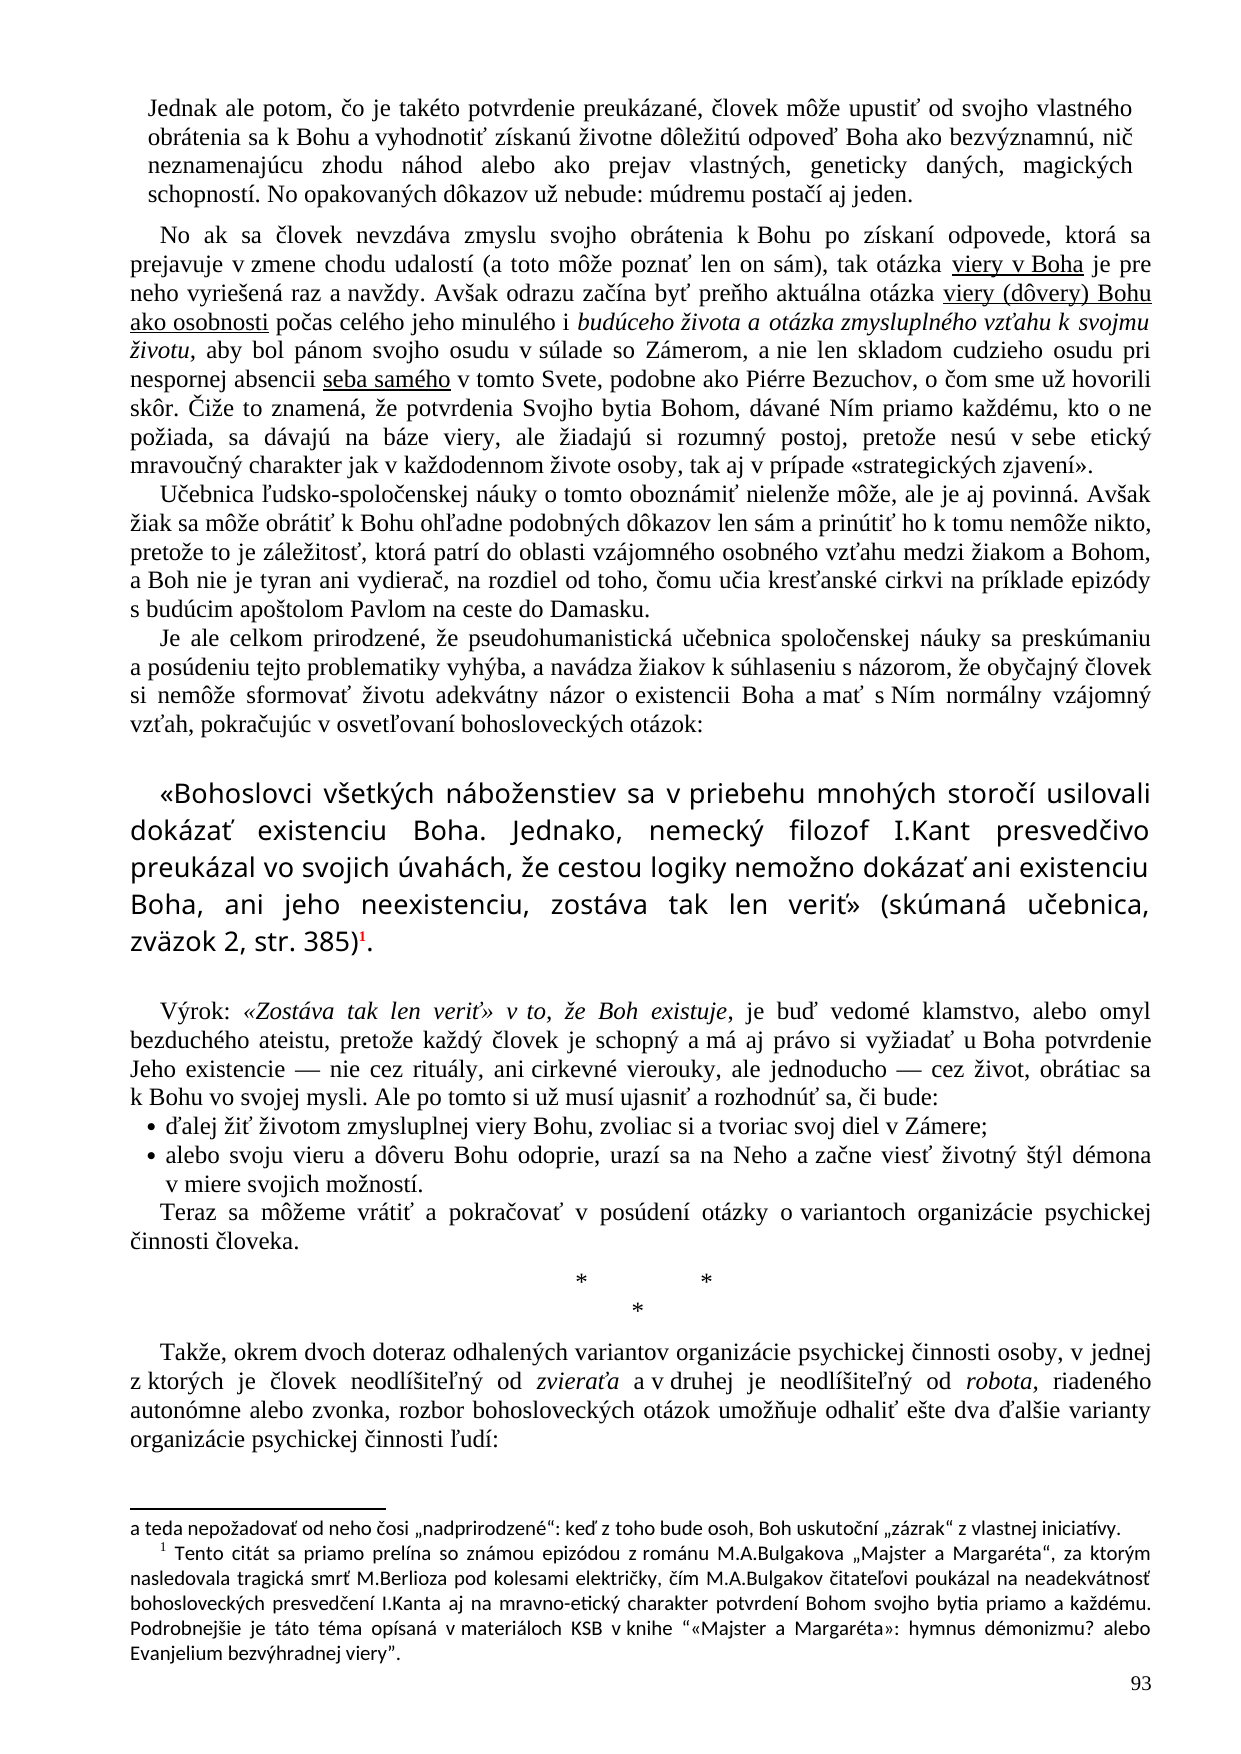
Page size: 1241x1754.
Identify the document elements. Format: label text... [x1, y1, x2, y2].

text a teda nepožadovať od neho čosi „nadprirodzené“: keď z toho bude osoh, Boh uskutoční „zázrak“ z vlastnej iniciatívy. [130, 1515, 1152, 1540]
text Jednak ale potom, čo je takéto potvrdenie preukázané, človek môže upustiť od svojho vlastného obrátenia sa k Bohu a vyhodnotiť získanú životne dôležitú odpoveď Boha ako bezvýznamnú, nič neznamenajúcu zhodu náhod alebo ako prejav vlastných, geneticky daných, magických schopností. No opakovaných dôkazov už nebude: múdremu postačí aj jeden. [148, 93, 1134, 208]
list alebo svoju vieru a dôveru Bohu odoprie, urazí sa na Neho a začne viesť životný štýl démona v miere svojich možností. [148, 1140, 1152, 1197]
text Takže, okrem dvoch doteraz odhalených variantov organizácie psychickej činnosti osoby, v jednej z ktorých je človek neodlíšiteľný od zvieraťa a v druhej je neodlíšiteľný od robota, riadeného autonómne alebo zvonka, rozbor bohosloveckých otázok umožňuje odhaliť ešte dva ďalšie varianty organizácie psychickej činnosti ľudí: [130, 1337, 1152, 1452]
text Učebnica ľudsko-spoločenskej náuky o tomto oboznámiť nielenže môže, ale je aj povinná. Avšak žiak sa môže obrátiť k Bohu ohľadne podobných dôkazov len sám a prinútiť ho k tomu nemôže nikto, pretože to je záležitosť, ktorá patrí do oblasti vzájomného osobného vzťahu medzi žiakom a Bohom, a Boh nie je tyran ani vydierač, na rozdiel od toho, čomu učia kresťanské cirkvi na príklade epizódy s budúcim apoštolom Pavlom na ceste do Damasku. [130, 479, 1152, 623]
list ďalej žiť životom zmysluplnej viery Bohu, zvoliac si a tvoriac svoj diel v Zámere; [148, 1111, 1152, 1140]
text «Bohoslovci všetkých náboženstiev sa v priebehu mnohých storočí usilovali dokázať existenciu Boha. Jednako, nemecký filozof I.Kant presvedčivo preukázal vo svojich úvahách, že cestou logiky nemožno dokázať ani existenciu Boha, ani jeho neexistenciu, zostáva tak len veriť» (skúmaná učebnica, zväzok 2, str. 385). [130, 775, 1152, 959]
text Teraz sa môžeme vrátiť a pokračovať v posúdení otázky o variantoch organizácie psychickej činnosti človeka. [130, 1197, 1152, 1255]
text No ak sa človek nevzdáva zmyslu svojho obrátenia k Bohu po získaní odpovede, ktorá sa prejavuje v zmene chodu udalostí (a toto môže poznať len on sám), tak otázka viery v Boha je pre neho vyriešená raz a navždy. Avšak odrazu začína byť preňho aktuálna otázka viery (dôvery) Bohu ako osobnosti počas celého jeho minulého i budúceho života a otázka zmysluplného vzťahu k svojmu životu, aby bol pánom svojho osudu v súlade so Zámerom, a nie len skladom cudzieho osudu pri nespornej absencii seba samého v tomto Svete, podobne ako Piérre Bezuchov, o čom sme už hovorili skôr. Čiže to znamená, že potvrdenia Svojho bytia Bohom, dávané Ním priamo každému, kto o ne požiada, sa dávajú na báze viery, ale žiadajú si rozumný postoj, pretože nesú v sebe etický mravoučný charakter jak v každodennom živote osoby, tak aj v prípade «strategických zjavení». [130, 221, 1152, 479]
text Výrok: «Zostáva tak len veriť» v to, že Boh existuje, je buď vedomé klamstvo, alebo omyl bezduchého ateistu, pretože každý človek je schopný a má aj právo si vyžiadať u Boha potvrdenie Jeho existencie — nie cez rituály, ani cirkevné vierouky, ale jednoducho — cez život, obrátiac sa k Bohu vo svojej mysli. Ale po tomto si už musí ujasniť a rozhodnúť sa, či bude: [130, 996, 1152, 1111]
text Je ale celkom prirodzené, že pseudohumanistická učebnica spoločenskej náuky sa preskúmaniu a posúdeniu tejto problematiky vyhýba, a navádza žiakov k súhlaseniu s názorom, že obyčajný človek si nemôže sformovať životu adekvátny názor o existencii Boha a mať s Ním normálny vzájomný vzťah, pokračujúc v osvetľovaní bohosloveckých otázok: [130, 623, 1152, 738]
text * * * [130, 1267, 1152, 1325]
text Tento citát sa priamo prelína so známou epizódou z románu M.A.Bulgakova „Majster a Margaréta“, za ktorým nasledovala tragická smrť M.Berlioza pod kolesami električky, čím M.A.Bulgakov čitateľovi poukázal na neadekvátnosť bohosloveckých presvedčení I.Kanta aj na mravno-etický charakter potvrdení Bohom svojho bytia priamo a každému. Podrobnejšie je táto téma opísaná v materiáloch KSB v knihe “«Majster a Margaréta»: hymnus démonizmu? alebo Evanjelium bezvýhradnej viery”. [130, 1540, 1152, 1665]
